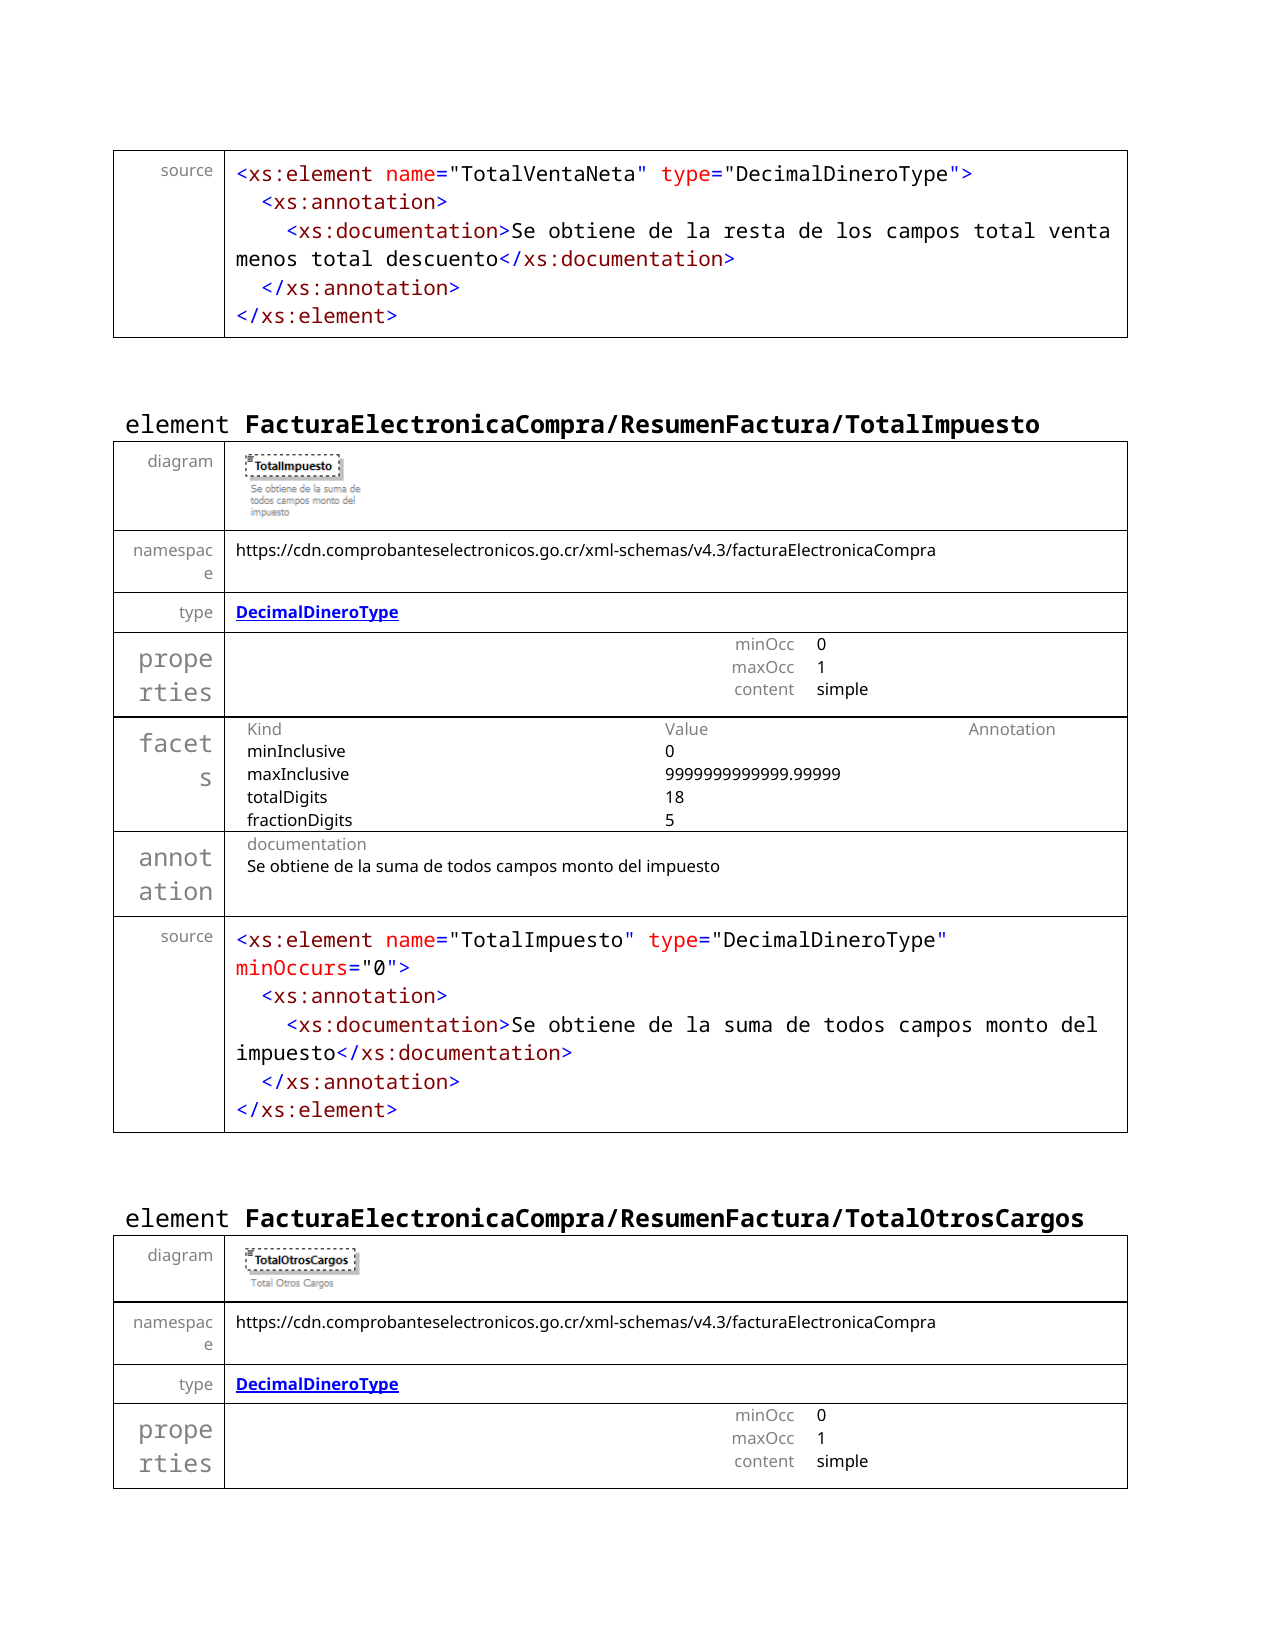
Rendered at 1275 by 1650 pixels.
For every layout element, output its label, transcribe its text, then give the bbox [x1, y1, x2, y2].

text element FacturaElectronicaCompra/ResumenFactura/TotalImpuesto [125, 406, 1150, 441]
table_cell https://cdn.comprobanteselectronicos.go.cr/xml-schemas/v4.3/facturaElectronicaCompra [225, 1303, 1127, 1363]
table_cell source [114, 151, 224, 337]
table_cell source [114, 917, 224, 1132]
table_header Annotation [957, 718, 1127, 740]
table_header [225, 442, 1127, 530]
table_header 0 [805, 1404, 1127, 1427]
table_cell minInclusive [236, 740, 654, 763]
table_cell namespace [114, 531, 224, 592]
table_cell 0 [654, 740, 957, 763]
table_cell simple [805, 1449, 1127, 1472]
table_cell properties [114, 633, 224, 716]
table_cell totalDigits [236, 786, 654, 808]
table_cell [957, 786, 1127, 808]
picture [235, 449, 374, 523]
table_cell maxOcc [236, 655, 805, 678]
table_header [225, 1236, 1127, 1301]
table_header Value [654, 718, 957, 740]
table_cell 1 [805, 1427, 1127, 1449]
table_cell [957, 763, 1127, 786]
table_header Kind [236, 718, 654, 740]
table_cell properties [114, 1404, 224, 1488]
table_cell 9999999999999.99999 [654, 763, 957, 786]
table_cell type [114, 593, 224, 632]
table_cell [957, 808, 1127, 831]
table_cell [225, 1404, 1127, 1488]
table_cell Se obtiene de la suma de todos campos monto del impuesto [236, 855, 1127, 877]
table_cell facets [114, 718, 224, 831]
text element FacturaElectronicaCompra/ResumenFactura/TotalOtrosCargos [125, 1201, 1150, 1235]
table_cell maxInclusive [236, 763, 654, 786]
table_cell [225, 718, 236, 831]
table_cell [957, 740, 1127, 763]
table_cell simple [805, 678, 1127, 701]
table_cell annotation [114, 832, 224, 916]
table_cell content [236, 1449, 805, 1472]
table_cell 18 [654, 786, 957, 808]
table_header diagram [114, 442, 224, 530]
table_cell namespace [114, 1303, 224, 1363]
table_header 0 [805, 633, 1127, 655]
table_cell type [114, 1365, 224, 1403]
picture [235, 1243, 370, 1294]
table_header diagram [114, 1236, 224, 1301]
table_cell fractionDigits [236, 808, 654, 831]
table_header minOcc [236, 1404, 805, 1427]
table_cell maxOcc [236, 1427, 805, 1449]
table_header documentation [236, 832, 1127, 855]
table_cell <xs:element name="TotalImpuesto" type="DecimalDineroType" minOccurs="0"> <xs:annotation> <xs:documentation>Se obtiene de la suma de todos campos monto del impuesto</xs:documentation> </xs:annotation> </xs:element> [225, 917, 1127, 1132]
table_cell <xs:element name="TotalVentaNeta" type="DecimalDineroType"> <xs:annotation> <xs:documentation>Se obtiene de la resta de los campos total venta menos total descuento</xs:documentation> </xs:annotation> </xs:element> [225, 151, 1127, 337]
table_cell DecimalDineroType [225, 593, 1127, 632]
table_cell 1 [805, 655, 1127, 678]
table_cell 5 [654, 808, 957, 831]
table_cell https://cdn.comprobanteselectronicos.go.cr/xml-schemas/v4.3/facturaElectronicaCompra [225, 531, 1127, 592]
table_cell [225, 832, 1127, 916]
table_header minOcc [236, 633, 805, 655]
table_cell DecimalDineroType [225, 1365, 1127, 1403]
table_cell [225, 633, 1127, 716]
table_cell content [236, 678, 805, 701]
